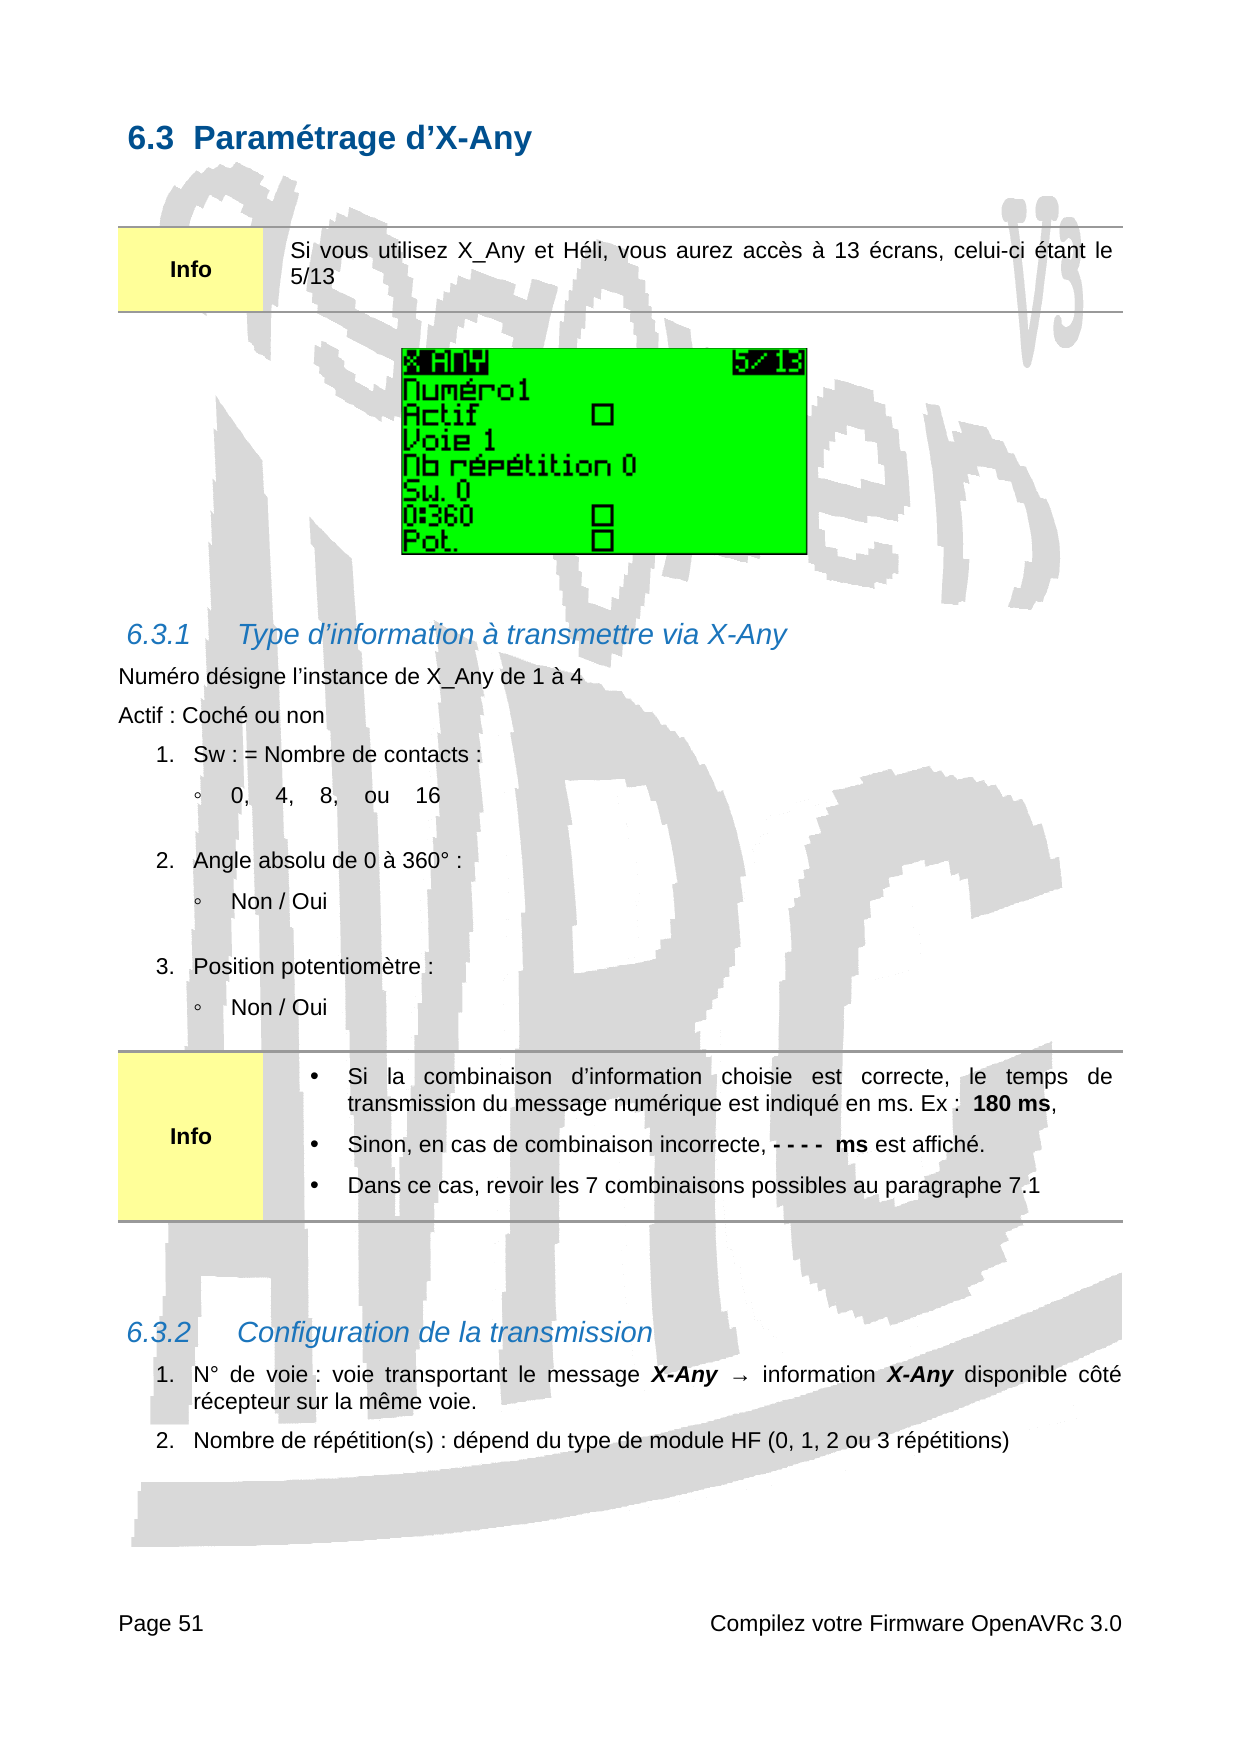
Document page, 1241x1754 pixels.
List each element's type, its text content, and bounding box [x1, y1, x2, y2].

text Numéro désigne l’instance de X_Any de 1 à 4 [118, 663, 1122, 689]
picture [401, 348, 808, 555]
table_header Si vous utilisez X_Any et Héli, vous aurez accès à 13 écrans, celui-ci étant le 5/13 [264, 228, 1122, 311]
list N° de voie : voie transportant le message X-Any → information X-Any disponible côté récepteur sur la même voie. [156, 1361, 1122, 1414]
list Angle absolu de 0 à 360° : [156, 847, 1122, 873]
list Position potentiomètre : [156, 953, 1122, 979]
table_header Info [118, 228, 263, 311]
list Nombre de répétition(s) : dépend du type de module HF (0, 1, 2 ou 3 répétitions) [156, 1427, 1122, 1453]
list Non / Oui [193, 991, 1122, 1020]
text Actif : Coché ou non [118, 702, 1122, 728]
table_header Si la combinaison d’information choisie est correcte, le temps de transmission du message numérique est indiqué en ms. Ex : 180 ms, Sinon, en cas de combinaison incorrecte, - - - - ms est affiché. Dans ce cas, revoir les 7 combinaisons possibles au paragraphe 7.1 [264, 1053, 1122, 1220]
subtitle Configuration de la transmission [118, 1315, 1122, 1349]
list Sw : = Nombre de contacts : [156, 741, 1122, 767]
subtitle Type d’information à transmettre via X-Any [118, 617, 1122, 651]
list 0, 4, 8, ou 16 [193, 780, 1122, 808]
table_header Info [118, 1053, 263, 1220]
subtitle Paramétrage d’X-Any [118, 118, 1122, 157]
list Non / Oui [193, 886, 1122, 914]
